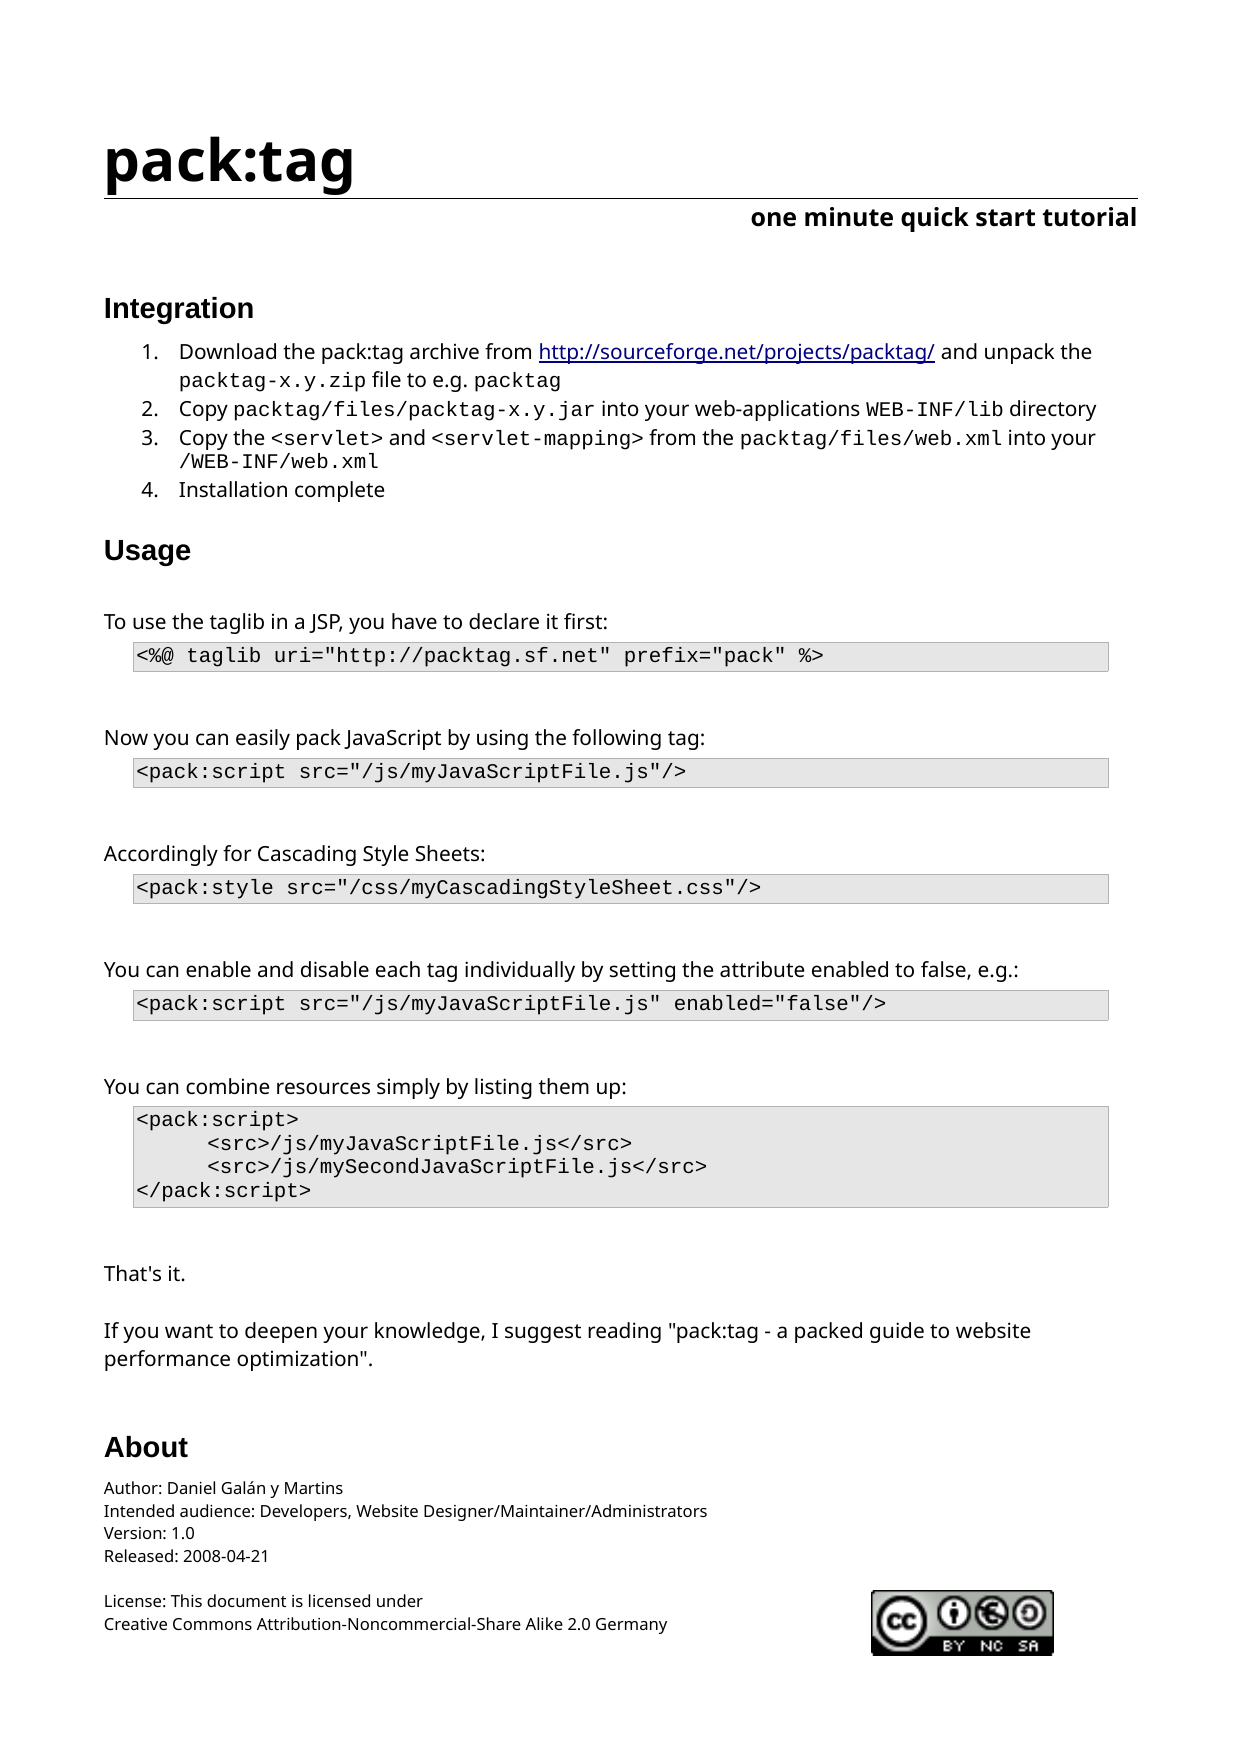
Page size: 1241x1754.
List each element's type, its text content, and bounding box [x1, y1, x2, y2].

text That's it. [104, 1259, 1138, 1287]
text Creative Commons Attribution-Noncommercial-Share Alike 2.0 Germany [104, 1613, 871, 1635]
text Now you can easily pack JavaScript by using the following tag: [104, 723, 1138, 752]
text License: This document is licensed under [104, 1590, 871, 1613]
text Released: 2008-04-21 [104, 1544, 1138, 1567]
text [1054, 1590, 1138, 1613]
text To use the taglib in a JSP, you have to declare it first: [104, 607, 1138, 636]
text Accordingly for Cascading Style Sheets: [104, 839, 1138, 868]
text pack:tag [104, 119, 1138, 198]
text <pack:script src="/js/myJavaScriptFile.js" enabled="false"/> [134, 991, 1108, 1020]
list Copy the <servlet> and <servlet-mapping> from the packtag/files/web.xml into your /WEB-INF/web.xml [141, 423, 1138, 475]
subtitle Integration [104, 291, 1138, 325]
picture [871, 1590, 1054, 1656]
list Installation complete [141, 475, 1138, 503]
text Intended audience: Developers, Website Designer/Maintainer/Administrators [104, 1499, 1138, 1522]
text <pack:style src="/css/myCascadingStyleSheet.css"/> [134, 875, 1108, 903]
subtitle Usage [104, 533, 1138, 566]
list Copy packtag/files/packtag-x.y.jar into your web-applications WEB-INF/lib directory [141, 394, 1138, 423]
text one minute quick start tutorial [104, 199, 1138, 233]
text If you want to deepen your knowledge, I suggest reading "pack:tag - a packed guide to website performance optimization". [104, 1316, 1138, 1373]
text You can combine resources simply by listing them up: [104, 1072, 1138, 1100]
text Version: 1.0 [104, 1522, 1138, 1544]
subtitle About [104, 1431, 1138, 1464]
text You can enable and disable each tag individually by setting the attribute enabled to false, e.g.: [104, 956, 1138, 984]
text <pack:script src="/js/myJavaScriptFile.js"/> [134, 759, 1108, 787]
list Download the pack:tag archive from http://sourceforge.net/projects/packtag/ and unpack the packtag-x.y.zip file to e.g. packtag [141, 337, 1138, 394]
text <%@ taglib uri="http://packtag.sf.net" prefix="pack" %> [134, 643, 1108, 671]
text <pack:script> <src>/js/myJavaScriptFile.js</src> <src>/js/mySecondJavaScriptFile.js</src> </pack:script> [134, 1107, 1108, 1207]
text Author: Daniel Galán y Martins [104, 1476, 1138, 1499]
